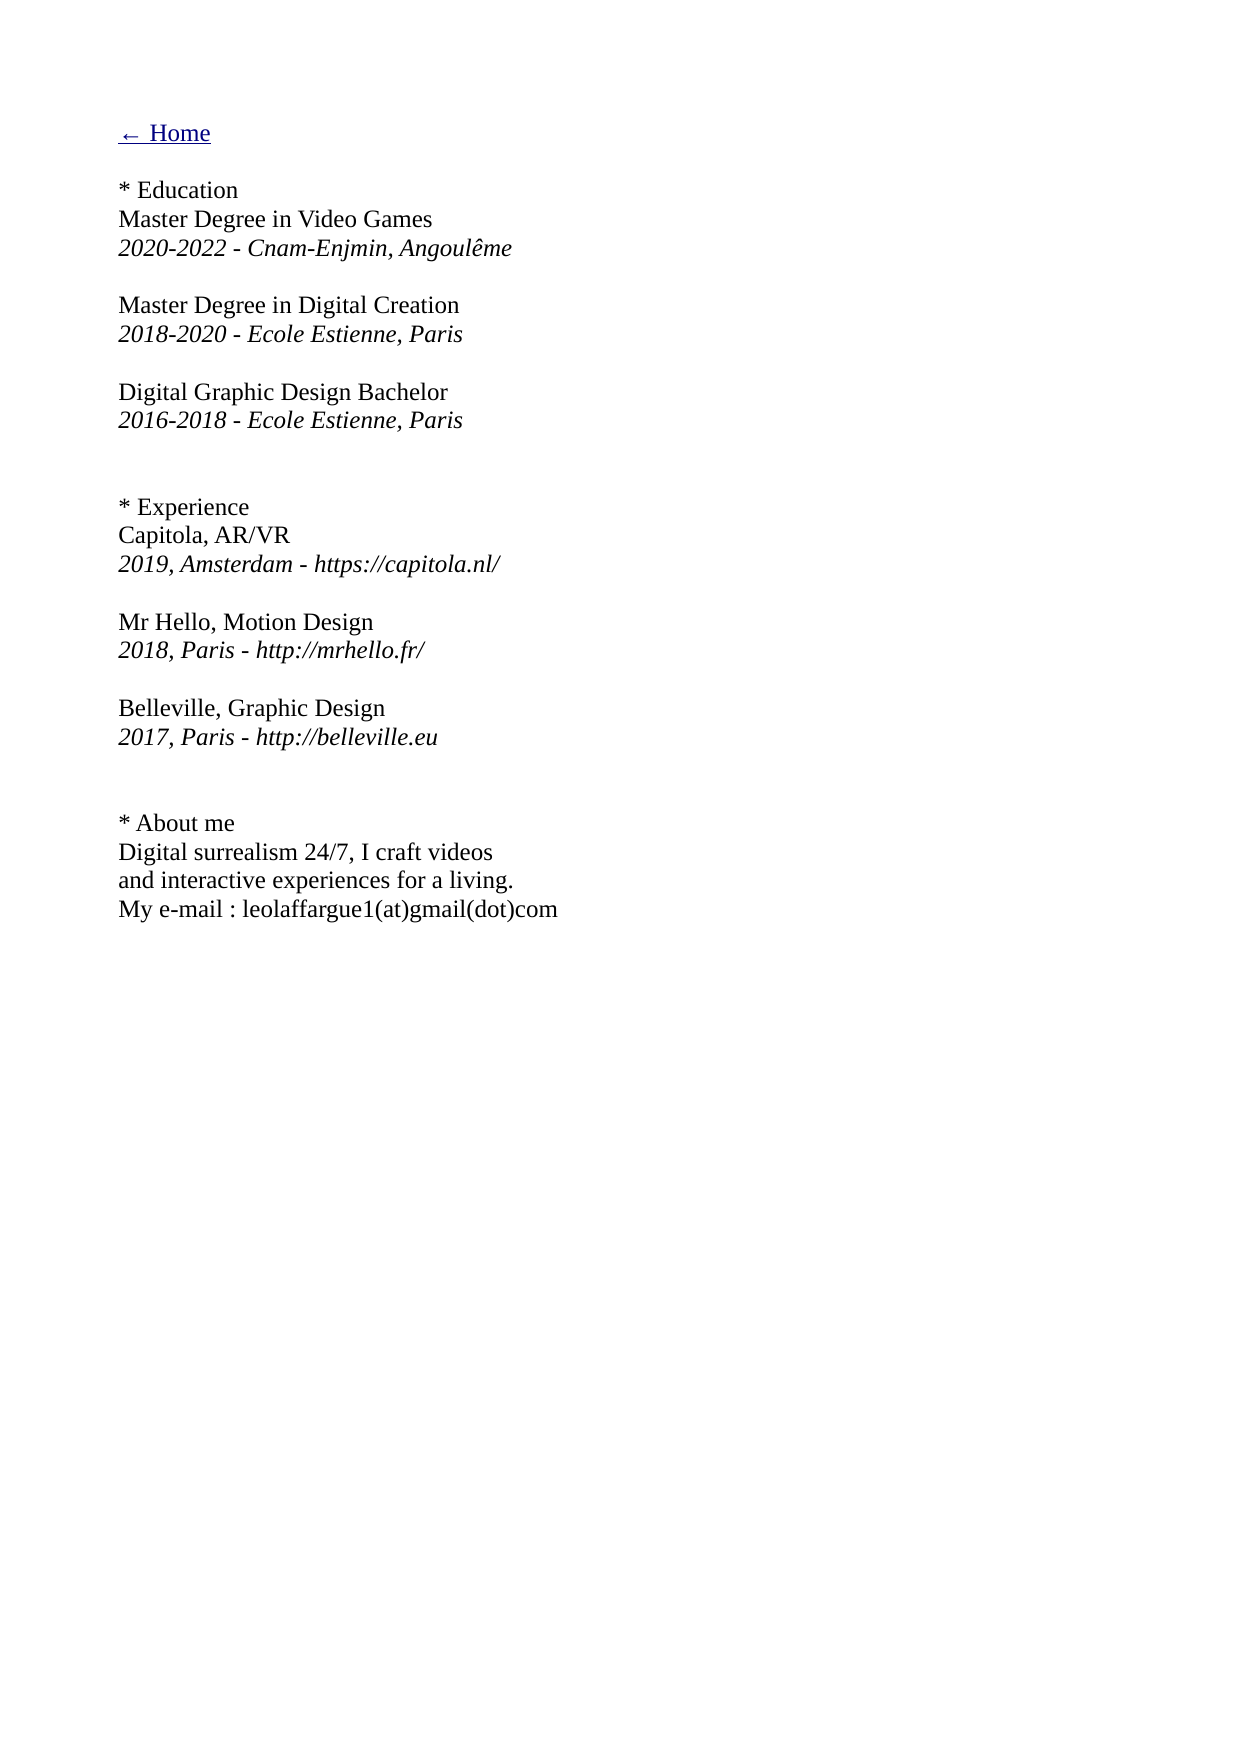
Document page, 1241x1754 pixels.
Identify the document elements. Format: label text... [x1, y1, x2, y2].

text ← Home * Education Master Degree in Video Games 2020-2022 - Cnam-Enjmin, Angoulême Master Degree in Digital Creation 2018-2020 - Ecole Estienne, Paris Digital Graphic Design Bachelor 2016-2018 - Ecole Estienne, Paris * Experience Capitola, AR/VR 2019, Amsterdam - https://capitola.nl/ Mr Hello, Motion Design 2018, Paris - http://mrhello.fr/ Belleville, Graphic Design 2017, Paris - http://belleville.eu * About me Digital surrealism 24/7, I craft videos and interactive experiences for a living. My e-mail : leolaffargue1(at)gmail(dot)com [118, 118, 1122, 923]
